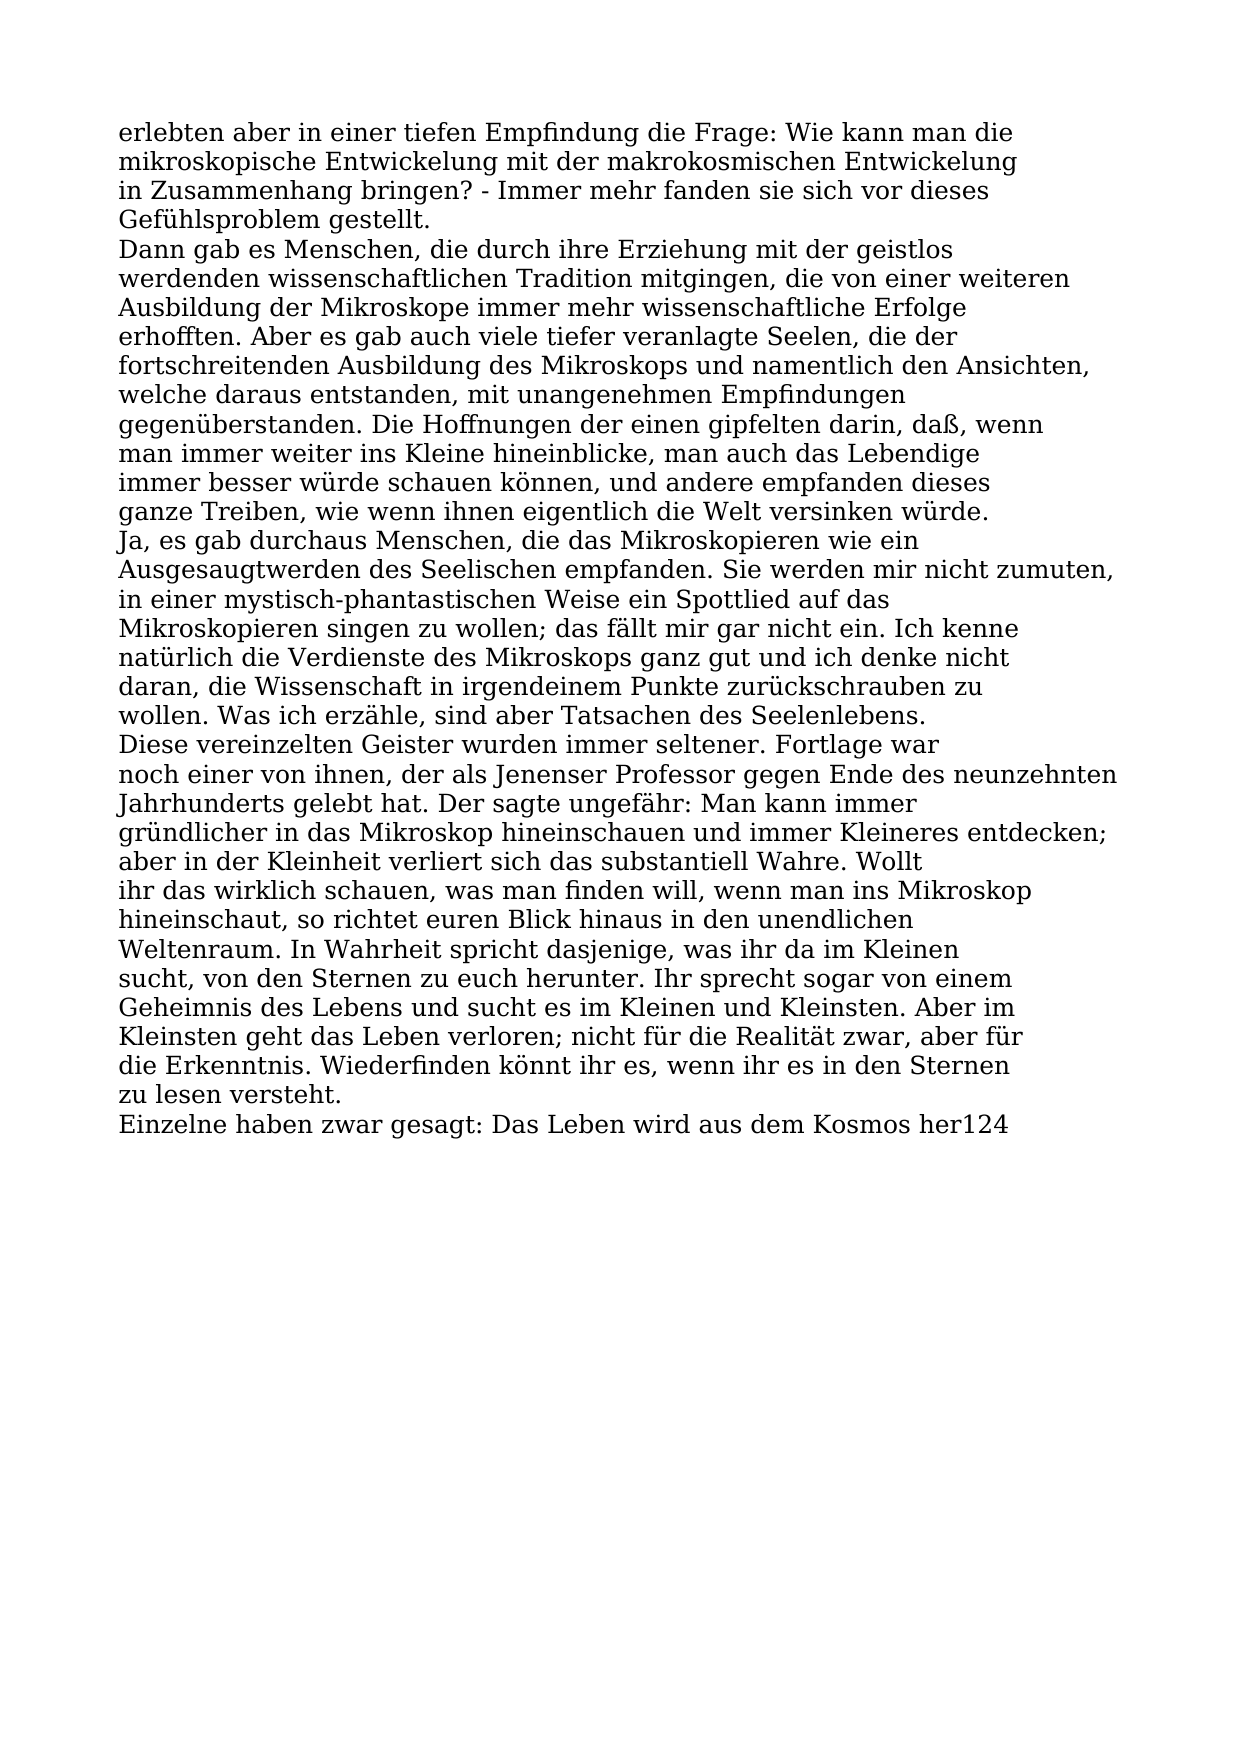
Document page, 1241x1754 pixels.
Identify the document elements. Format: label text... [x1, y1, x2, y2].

text man immer weiter ins Kleine hineinblicke, man auch das Lebendige [118, 439, 1122, 468]
text Einzelne haben zwar gesagt: Das Leben wird aus dem Kosmos her124 [118, 1110, 1122, 1139]
text natürlich die Verdienste des Mikroskops ganz gut und ich denke nicht [118, 643, 1122, 672]
text ganze Treiben, wie wenn ihnen eigentlich die Welt versinken würde. [118, 497, 1122, 526]
text mikroskopische Entwickelung mit der makrokosmischen Entwickelung [118, 147, 1122, 176]
text Mikroskopieren singen zu wollen; das fällt mir gar nicht ein. Ich kenne [118, 614, 1122, 643]
text Gefühlsproblem gestellt. [118, 206, 1122, 235]
text erlebten aber in einer tiefen Empfindung die Frage: Wie kann man die [118, 118, 1122, 147]
text gründlicher in das Mikroskop hineinschauen und immer Kleineres entdecken; aber in der Kleinheit verliert sich das substantiell Wahre. Wollt [118, 818, 1122, 876]
text Ja, es gab durchaus Menschen, die das Mikroskopieren wie ein Ausgesaugtwerden des Seelischen empfanden. Sie werden mir nicht zumuten, in einer mystisch-phantastischen Weise ein Spottlied auf das [118, 526, 1122, 614]
text Kleinsten geht das Leben verloren; nicht für die Realität zwar, aber für [118, 1022, 1122, 1051]
text immer besser würde schauen können, und andere empfanden dieses [118, 468, 1122, 497]
text werdenden wissenschaftlichen Tradition mitgingen, die von einer weiteren Ausbildung der Mikroskope immer mehr wissenschaftliche Erfolge [118, 264, 1122, 322]
text ihr das wirklich schauen, was man finden will, wenn man ins Mikroskop hineinschaut, so richtet euren Blick hinaus in den unendlichen [118, 876, 1122, 935]
text sucht, von den Sternen zu euch herunter. Ihr sprecht sogar von einem [118, 964, 1122, 993]
text Dann gab es Menschen, die durch ihre Erziehung mit der geistlos [118, 235, 1122, 264]
text Geheimnis des Lebens und sucht es im Kleinen und Kleinsten. Aber im [118, 993, 1122, 1022]
text Weltenraum. In Wahrheit spricht dasjenige, was ihr da im Kleinen [118, 935, 1122, 964]
text Diese vereinzelten Geister wurden immer seltener. Fortlage war [118, 731, 1122, 760]
text daran, die Wissenschaft in irgendeinem Punkte zurückschrauben zu [118, 672, 1122, 701]
text zu lesen versteht. [118, 1081, 1122, 1110]
text die Erkenntnis. Wiederfinden könnt ihr es, wenn ihr es in den Sternen [118, 1051, 1122, 1081]
text wollen. Was ich erzähle, sind aber Tatsachen des Seelenlebens. [118, 701, 1122, 731]
text noch einer von ihnen, der als Jenenser Professor gegen Ende des neunzehnten Jahrhunderts gelebt hat. Der sagte ungefähr: Man kann immer [118, 760, 1122, 818]
text erhofften. Aber es gab auch viele tiefer veranlagte Seelen, die der fortschreitenden Ausbildung des Mikroskops und namentlich den Ansichten, welche daraus entstanden, mit unangenehmen Empfindungen gegenüberstanden. Die Hoffnungen der einen gipfelten darin, daß, wenn [118, 322, 1122, 439]
text in Zusammenhang bringen? - Immer mehr fanden sie sich vor dieses [118, 176, 1122, 206]
